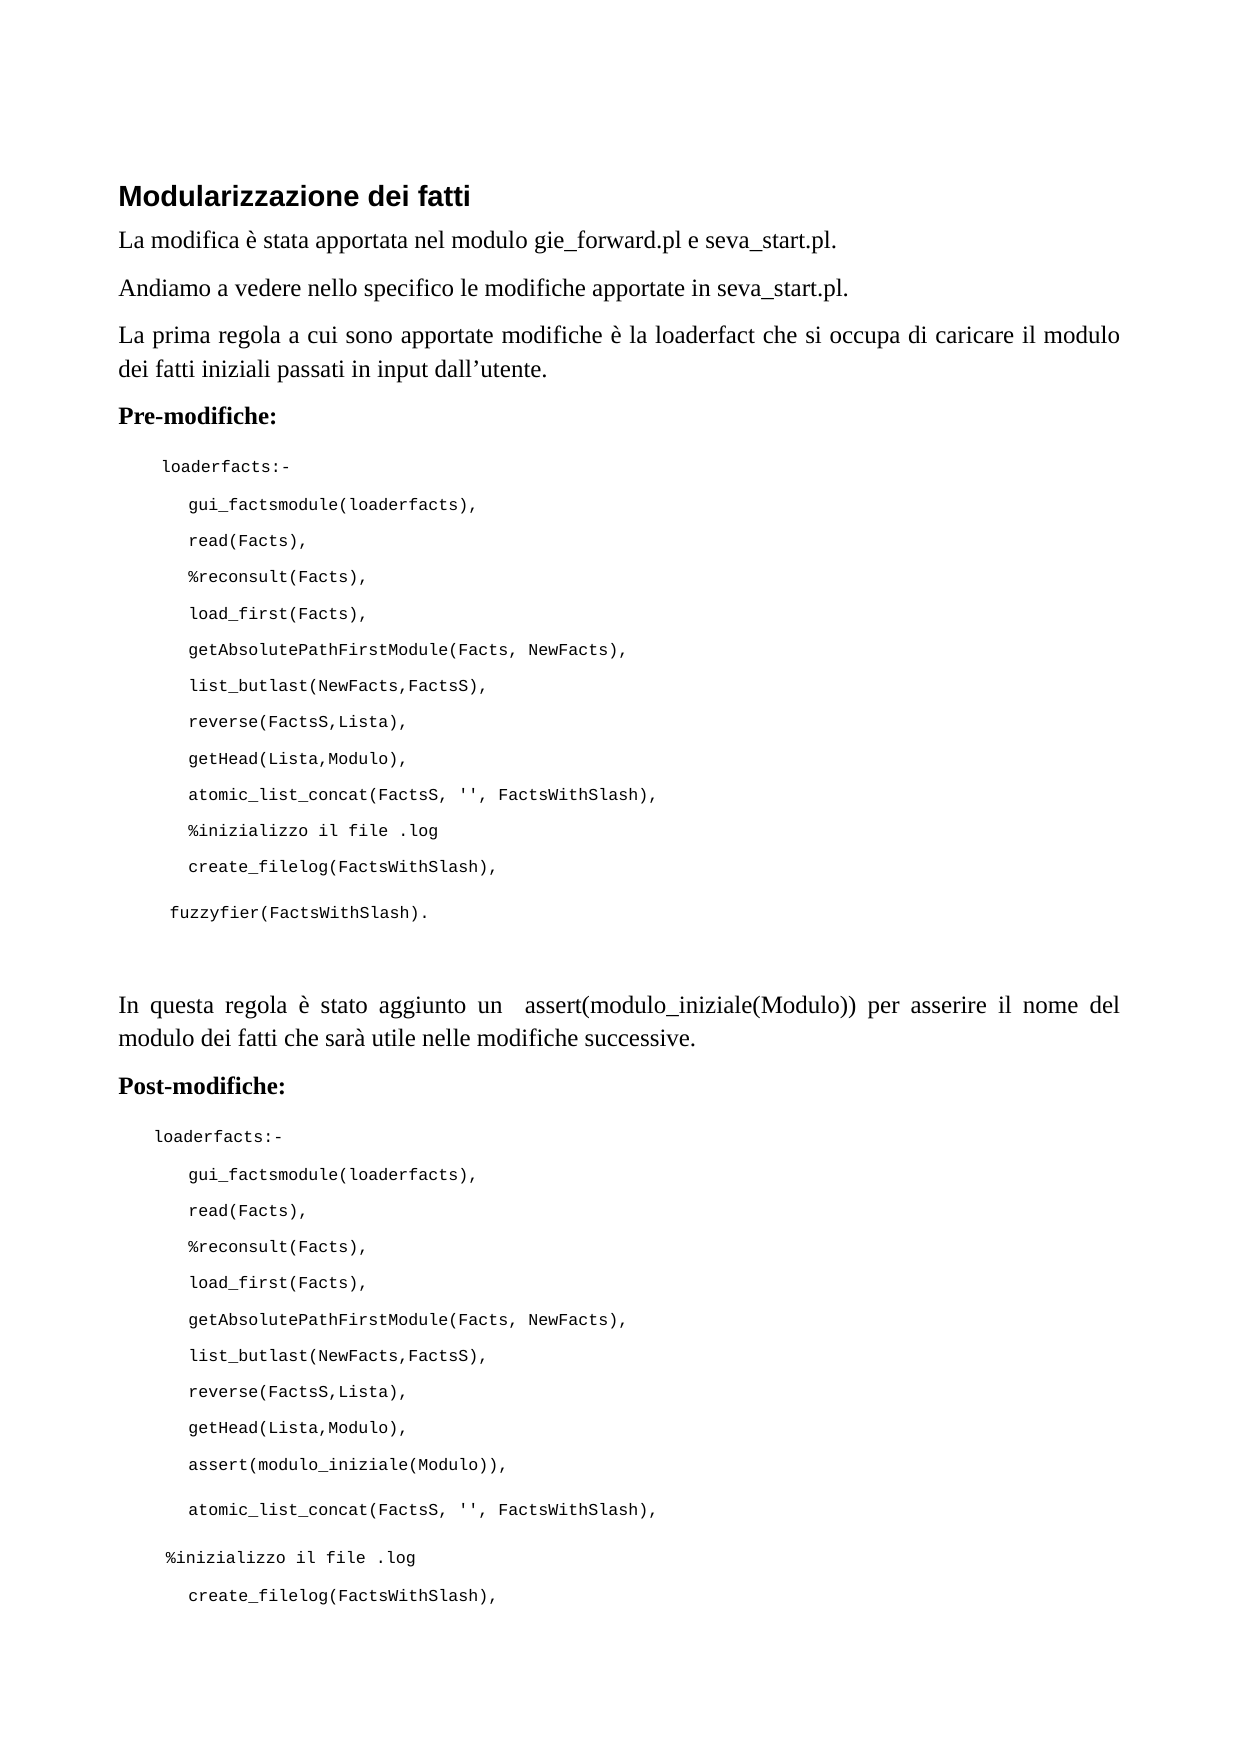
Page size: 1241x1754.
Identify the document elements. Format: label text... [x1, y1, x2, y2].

text read(Facts), [118, 533, 1122, 552]
text La modifica è stata apportata nel modulo gie_forward.pl e seva_start.pl. [118, 225, 1122, 254]
text getHead(Lista,Modulo), [118, 1420, 1122, 1439]
text %inizializzo il file .log [118, 1540, 1122, 1569]
text gui_factsmodule(loaderfacts), [118, 1166, 1122, 1185]
text fuzzyfier(FactsWithSlash). [118, 895, 1122, 924]
text assert(modulo_iniziale(Modulo)), [118, 1456, 1122, 1475]
text atomic_list_concat(FactsS, '', FactsWithSlash), [118, 1492, 1122, 1521]
text reverse(FactsS,Lista), [118, 714, 1122, 733]
text create_filelog(FactsWithSlash), [118, 859, 1122, 878]
subtitle Modularizzazione dei fatti [118, 179, 1122, 213]
text getHead(Lista,Modulo), [118, 750, 1122, 769]
text getAbsolutePathFirstModule(Facts, NewFacts), [118, 641, 1122, 660]
text reverse(FactsS,Lista), [118, 1384, 1122, 1403]
text getAbsolutePathFirstModule(Facts, NewFacts), [118, 1311, 1122, 1330]
text La prima regola a cui sono apportate modifiche è la loaderfact che si occupa di caricare il modulo dei fatti iniziali passati in input dall’utente. [118, 321, 1122, 382]
text %reconsult(Facts), [118, 1239, 1122, 1258]
text %reconsult(Facts), [118, 569, 1122, 588]
text atomic_list_concat(FactsS, '', FactsWithSlash), [118, 786, 1122, 805]
text %inizializzo il file .log [118, 823, 1122, 842]
text Pre-modifiche: [118, 401, 1122, 430]
text create_filelog(FactsWithSlash), [118, 1588, 1122, 1607]
text load_first(Facts), [118, 605, 1122, 624]
text Andiamo a vedere nello specifico le modifiche apportate in seva_start.pl. [118, 273, 1122, 302]
text In questa regola è stato aggiunto un assert(modulo_iniziale(Modulo)) per asserire il nome del modulo dei fatti che sarà utile nelle modifiche successive. [118, 990, 1122, 1052]
text list_butlast(NewFacts,FactsS), [118, 678, 1122, 697]
text loaderfacts:- [118, 1119, 1122, 1147]
text load_first(Facts), [118, 1275, 1122, 1294]
text list_butlast(NewFacts,FactsS), [118, 1347, 1122, 1366]
text read(Facts), [118, 1202, 1122, 1221]
text loaderfacts:- [118, 449, 1122, 478]
text Post-modifiche: [118, 1071, 1122, 1100]
text gui_factsmodule(loaderfacts), [118, 496, 1122, 515]
